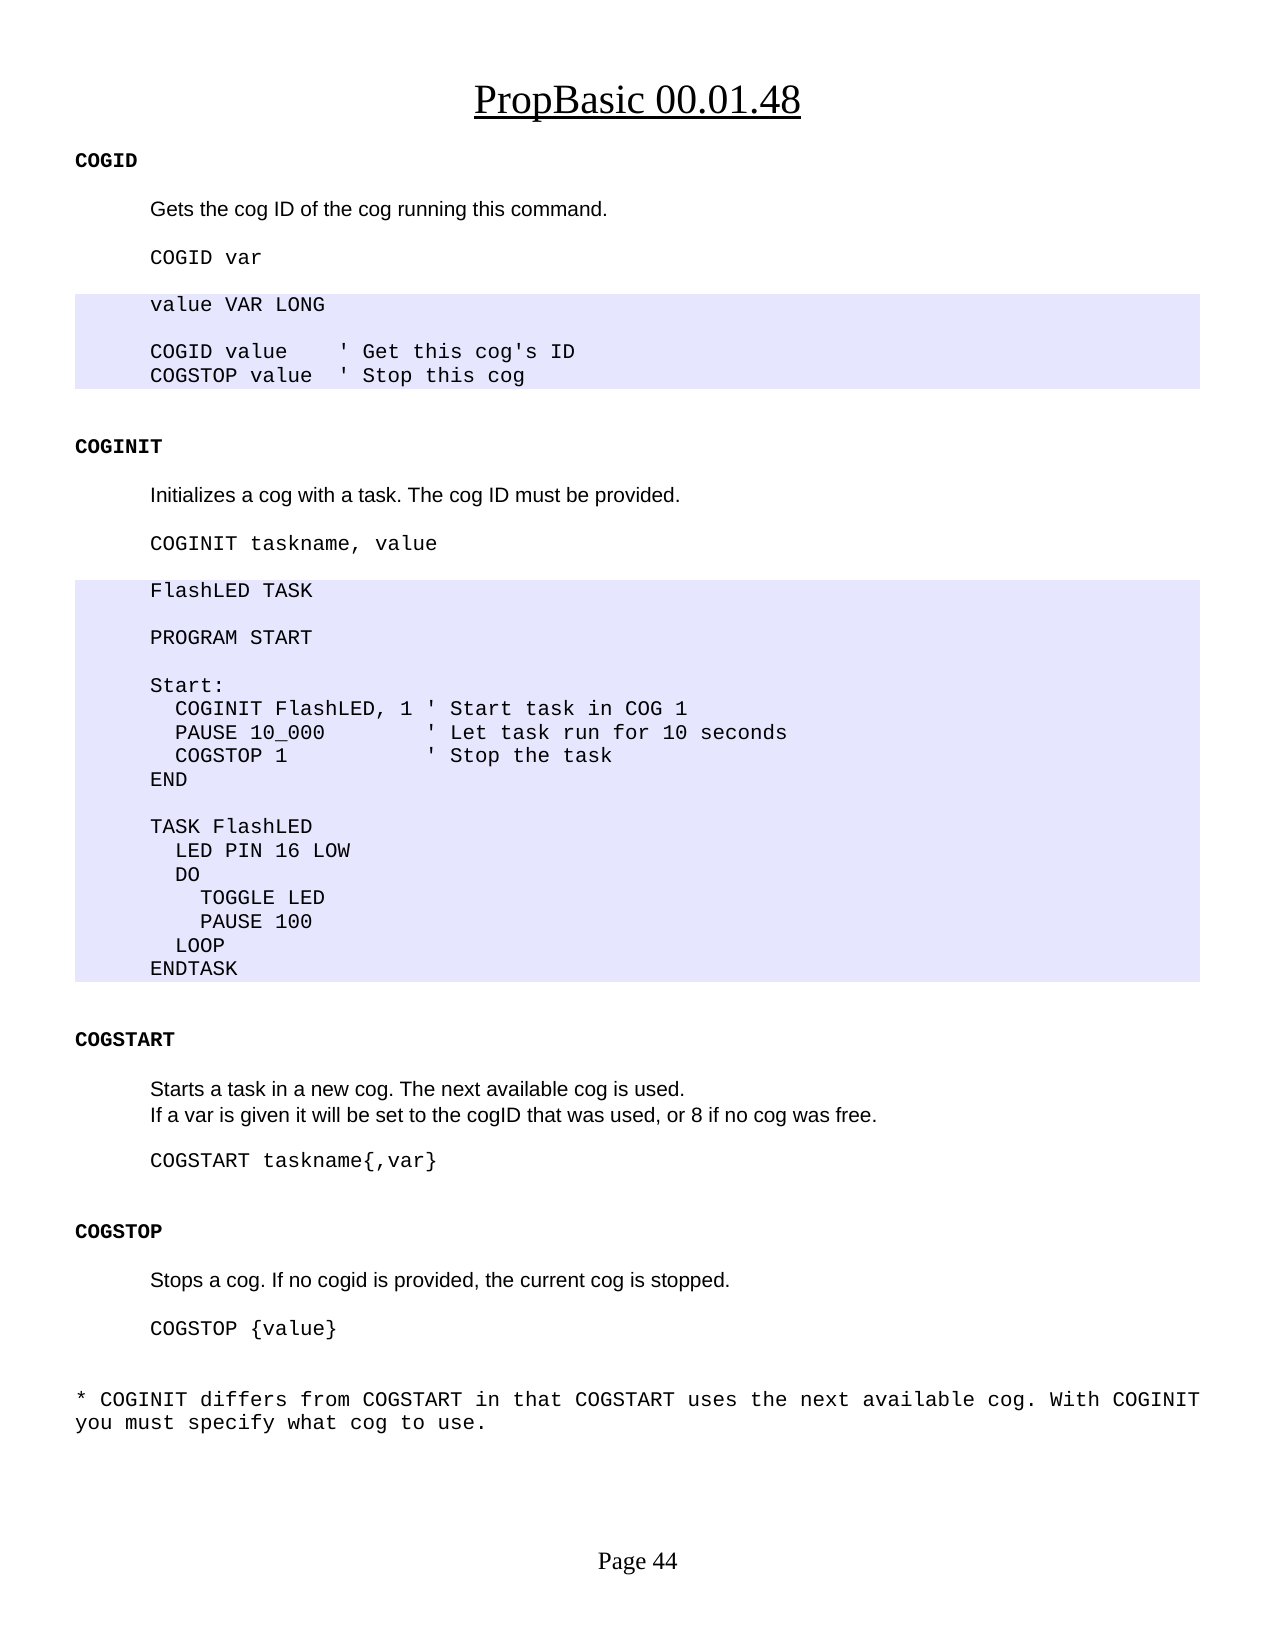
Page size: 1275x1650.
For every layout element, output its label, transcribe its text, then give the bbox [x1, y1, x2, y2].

text Initializes a cog with a task. The cog ID must be provided. [75, 483, 1200, 509]
text TASK FlashLED [75, 816, 1200, 840]
text DO [75, 864, 1200, 887]
text If a var is given it will be set to the cogID that was used, or 8 if no cog was free. [75, 1102, 1200, 1126]
text Gets the cog ID of the cog running this command. [75, 197, 1200, 223]
text FlashLED TASK [75, 580, 1200, 604]
text * COGINIT differs from COGSTART in that COGSTART uses the next available cog. With COGINIT you must specify what cog to use. [75, 1389, 1200, 1436]
text COGINIT FlashLED, 1 ' Start task in COG 1 [75, 698, 1200, 722]
text COGSTART taskname{,var} [75, 1150, 1200, 1174]
text PAUSE 10_000 ' Let task run for 10 seconds [75, 722, 1200, 746]
text PROGRAM START [75, 627, 1200, 651]
text COGID [75, 150, 1200, 174]
text COGSTOP {value} [75, 1318, 1200, 1341]
text PAUSE 100 [75, 911, 1200, 935]
text value VAR LONG [75, 294, 1200, 318]
text LOOP [75, 935, 1200, 958]
text COGSTOP 1 ' Stop the task [75, 746, 1200, 769]
text COGINIT taskname, value [75, 533, 1200, 556]
text COGSTOP [75, 1221, 1200, 1244]
text Stops a cog. If no cogid is provided, the current cog is stopped. [75, 1268, 1200, 1294]
text COGSTOP value ' Stop this cog [75, 365, 1200, 389]
text COGID var [75, 247, 1200, 270]
text COGID value ' Get this cog's ID [75, 341, 1200, 365]
text END [75, 769, 1200, 793]
text COGSTART [75, 1029, 1200, 1053]
text Starts a task in a new cog. The next available cog is used. [75, 1077, 1200, 1102]
text TOGGLE LED [75, 887, 1200, 911]
text ENDTASK [75, 958, 1200, 982]
text COGINIT [75, 436, 1200, 459]
text LED PIN 16 LOW [75, 840, 1200, 864]
text Start: [75, 674, 1200, 698]
